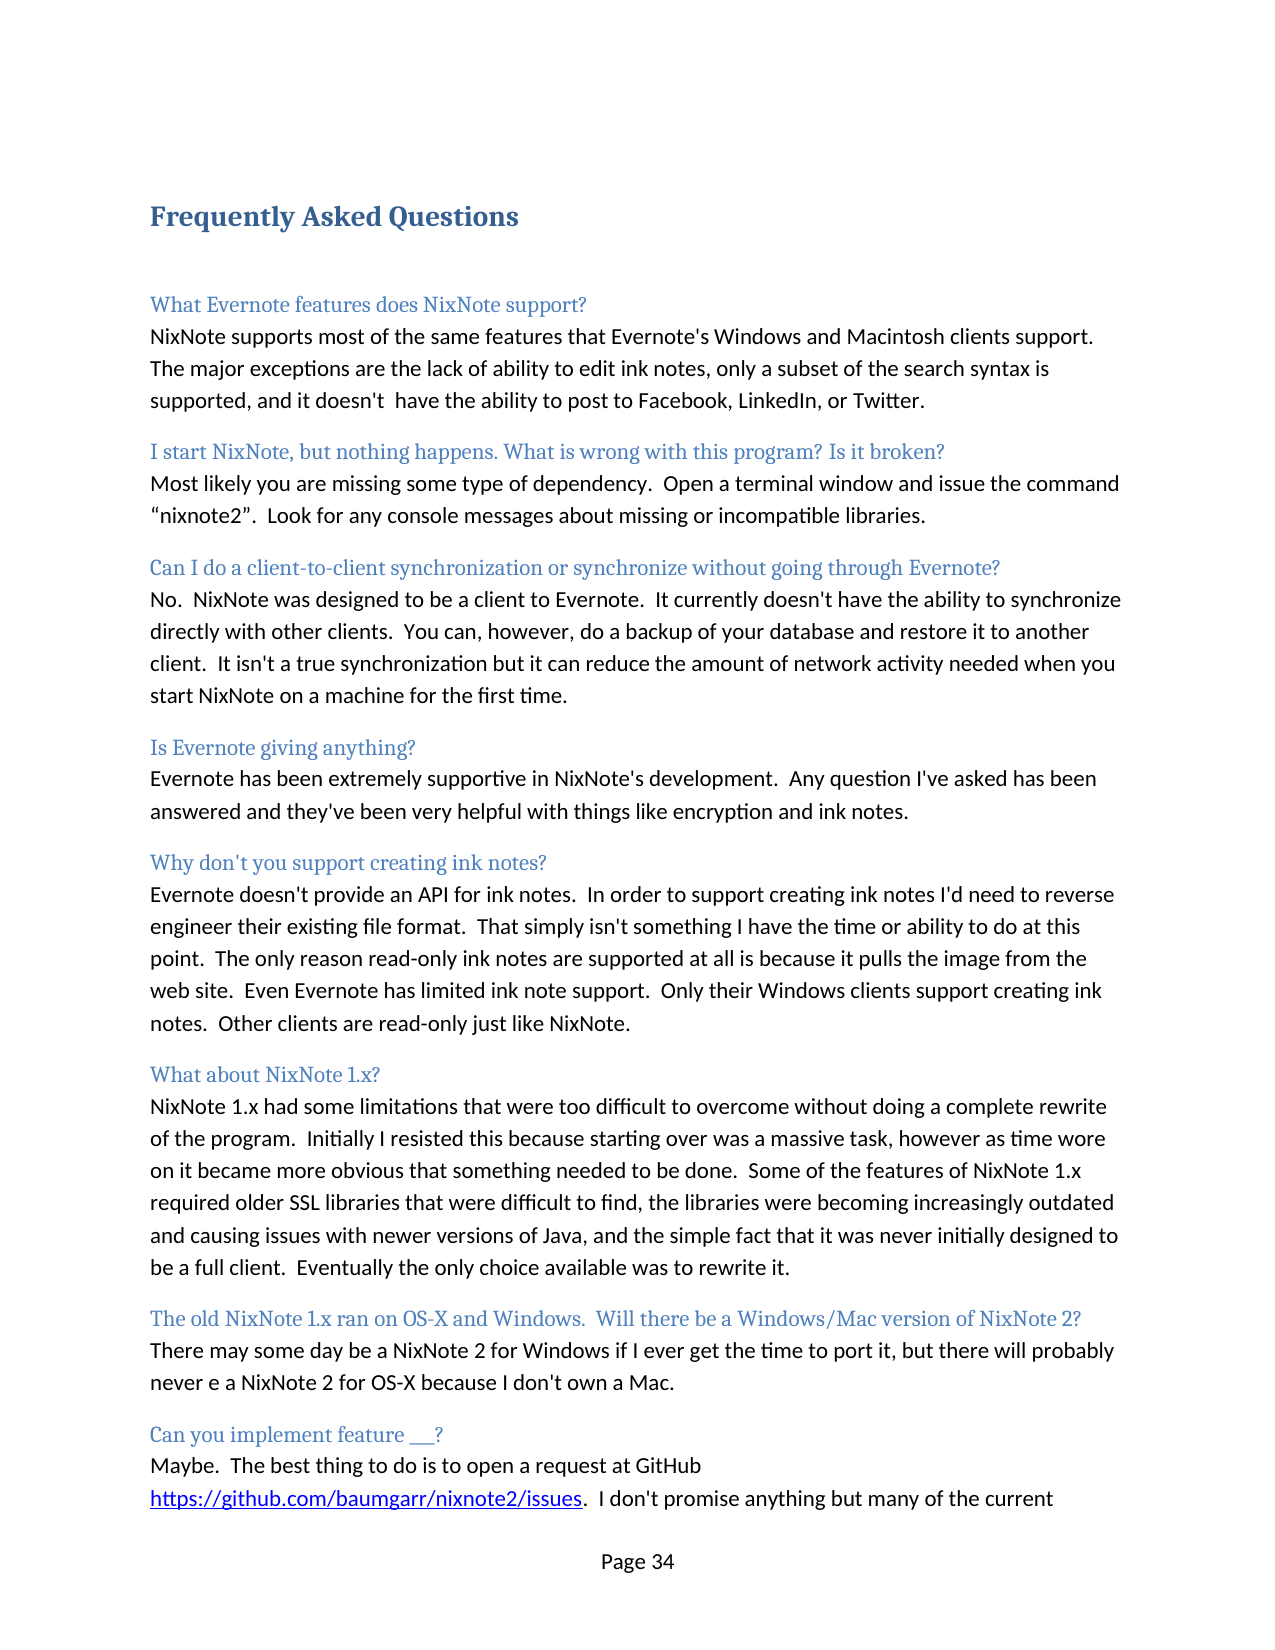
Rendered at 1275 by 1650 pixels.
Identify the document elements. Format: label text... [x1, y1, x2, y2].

subtitle What about NixNote 1.x? [150, 1062, 1125, 1088]
text There may some day be a NixNote 2 for Windows if I ever get the time to port it, but there will probably never e a NixNote 2 for OS-X because I don't own a Mac. [150, 1336, 1125, 1396]
text NixNote supports most of the same features that Evernote's Windows and Macintosh clients support. The major exceptions are the lack of ability to edit ink notes, only a subset of the search syntax is supported, and it doesn't have the ability to post to Facebook, LinkedIn, or Twitter. [150, 322, 1125, 414]
text NixNote 1.x had some limitations that were too difficult to overcome without doing a complete rewrite of the program. Initially I resisted this because starting over was a massive task, however as time wore on it became more obvious that something needed to be done. Some of the features of NixNote 1.x required older SSL libraries that were difficult to find, the libraries were becoming increasingly outdated and causing issues with newer versions of Java, and the simple fact that it was never initially designed to be a full client. Eventually the only choice available was to rewrite it. [150, 1092, 1125, 1281]
text Maybe. The best thing to do is to open a request at GitHub https://github.com/baumgarr/nixnote2/issues. I don't promise anything but many of the current [150, 1452, 1125, 1512]
subtitle Why don't you support creating ink notes? [150, 850, 1125, 876]
subtitle I start NixNote, but nothing happens. What is wrong with this program? Is it broken? [150, 439, 1125, 466]
text No. NixNote was designed to be a client to Evernote. It currently doesn't have the ability to synchronize directly with other clients. You can, however, do a backup of your database and restore it to another client. It isn't a true synchronization but it can reduce the amount of network activity needed when you start NixNote on a machine for the first time. [150, 585, 1125, 709]
text Evernote has been extremely supportive in NixNote's development. Any question I've asked has been answered and they've been very helpful with things like encryption and ink notes. [150, 764, 1125, 825]
text Most likely you are missing some type of dependency. Open a terminal window and issue the command “nixnote2”. Look for any console messages about missing or incompatible libraries. [150, 469, 1125, 529]
subtitle The old NixNote 1.x ran on OS-X and Windows. Will there be a Windows/Mac version of NixNote 2? [150, 1306, 1125, 1332]
subtitle Can you implement feature ___? [150, 1421, 1125, 1448]
subtitle Is Evernote giving anything? [150, 734, 1125, 761]
text Evernote doesn't provide an API for ink notes. In order to support creating ink notes I'd need to reverse engineer their existing file format. That simply isn't something I have the time or ability to do at this point. The only reason read-only ink notes are supported at all is because it pulls the image from the web site. Even Evernote has limited ink note support. Only their Windows clients support creating ink notes. Other clients are read-only just like NixNote. [150, 880, 1125, 1037]
subtitle Frequently Asked Questions [150, 200, 1125, 233]
subtitle What Evernote features does NixNote support? [150, 292, 1125, 318]
subtitle Can I do a client-to-client synchronization or synchronize without going through Evernote? [150, 554, 1125, 581]
